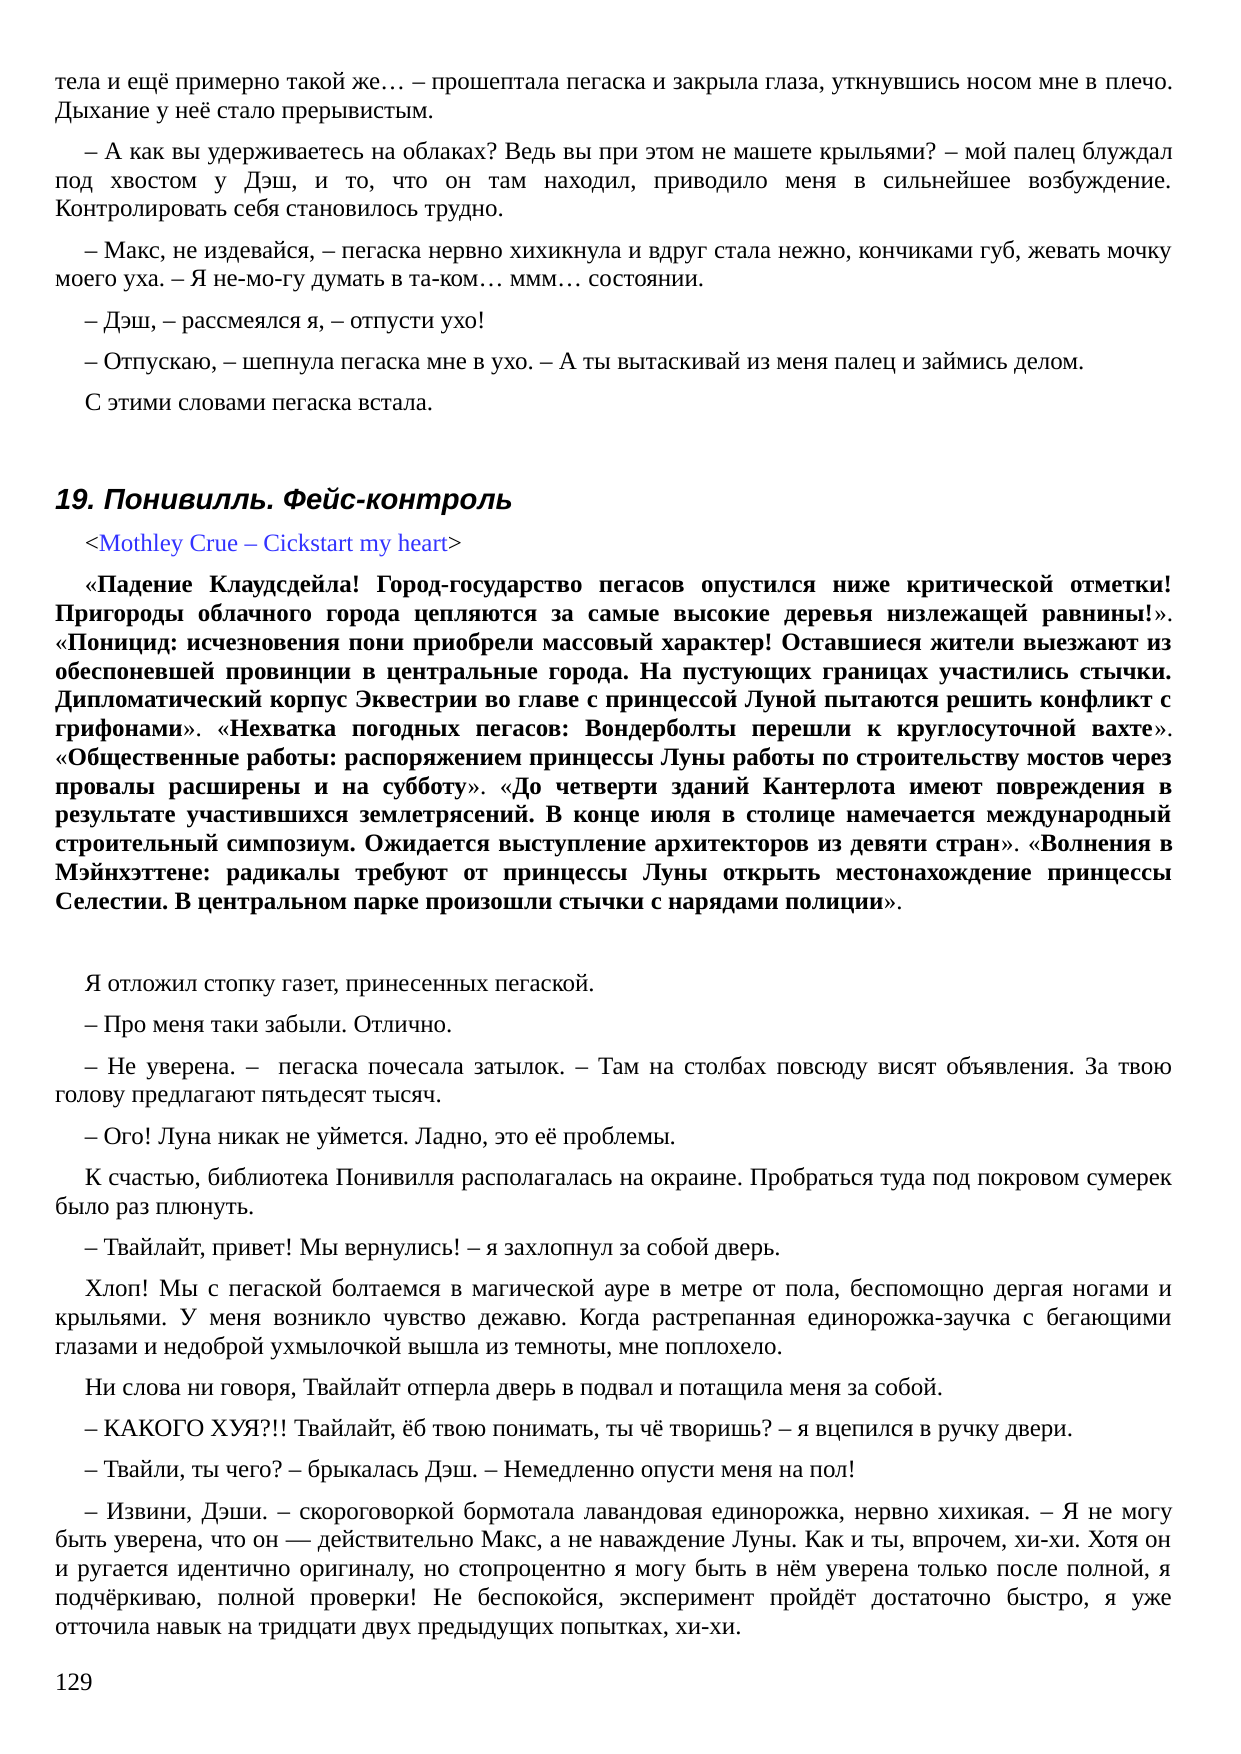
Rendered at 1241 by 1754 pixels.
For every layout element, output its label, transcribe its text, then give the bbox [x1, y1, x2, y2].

text – Твайли, ты чего? – брыкалась Дэш. – Немедленно опусти меня на пол! [55, 1454, 1173, 1483]
text – КАКОГО ХУЯ?!! Твайлайт, ёб твою понимать, ты чё творишь? – я вцепился в ручку двери. [55, 1413, 1173, 1442]
text – Извини, Дэши. – скороговоркой бормотала лавандовая единорожка, нервно хихикая. – Я не могу быть уверена, что он — действительно Макс, а не наваждение Луны. Как и ты, впрочем, хи-хи. Хотя он и ругается идентично оригиналу, но стопроцентно я могу быть в нём уверена только после полной, я подчёркиваю, полной проверки! Не беспокойся, эксперимент пройдёт достаточно быстро, я уже отточила навык на тридцати двух предыдущих попытках, хи-хи. [55, 1496, 1173, 1639]
text – Отпускаю, – шепнула пегаска мне в ухо. – А ты вытаскивай из меня палец и займись делом. [55, 346, 1173, 375]
text – Ого! Луна никак не уймется. Ладно, это её проблемы. [55, 1121, 1173, 1149]
text Я отложил стопку газет, принесенных пегаской. [55, 968, 1173, 997]
text – Твайлайт, привет! Мы вернулись! – я захлопнул за собой дверь. [55, 1232, 1173, 1261]
text – Не уверена. – пегаска почесала затылок. – Там на столбах повсюду висят объявления. За твою голову предлагают пятьдесят тысяч. [55, 1051, 1173, 1108]
text «Падение Клаудсдейла! Город-государство пегасов опустился ниже критической отметки! Пригороды облачного города цепляются за самые высокие деревья низлежащей равнины!». «Поницид: исчезновения пони приобрели массовый характер! Оставшиеся жители выезжают из обеспоневшей провинции в центральные города. На пустующих границах участились стычки. Дипломатический корпус Эквестрии во главе с принцессой Луной пытаются решить конфликт с грифонами». «Нехватка погодных пегасов: Вондерболты перешли к круглосуточной вахте». «Общественные работы: распоряжением принцессы Луны работы по строительству мостов через провалы расширены и на субботу». «До четверти зданий Кантерлота имеют повреждения в результате участившихся землетрясений. В конце июля в столице намечается международный строительный симпозиум. Ожидается выступление архитекторов из девяти стран». «Волнения в Мэйнхэттене: радикалы требуют от принцессы Луны открыть местонахождение принцессы Селестии. В центральном парке произошли стычки с нарядами полиции». [55, 569, 1173, 914]
text К счастью, библиотека Понивилля располагалась на окраине. Пробраться туда под покровом сумерек было раз плюнуть. [55, 1162, 1173, 1219]
subtitle 19. Понивилль. Фейс-контроль [55, 482, 1173, 516]
text тела и ещё примерно такой же… – прошептала пегаска и закрыла глаза, уткнувшись носом мне в плечо. Дыхание у неё стало прерывистым. [55, 66, 1173, 123]
text – А как вы удерживаетесь на облаках? Ведь вы при этом не машете крыльями? – мой палец блуждал под хвостом у Дэш, и то, что он там находил, приводило меня в сильнейшее возбуждение. Контролировать себя становилось трудно. [55, 136, 1173, 222]
text – Дэш, – рассмеялся я, – отпусти ухо! [55, 305, 1173, 333]
text <Mothley Crue – Cickstart my heart> [55, 528, 1173, 557]
text – Про меня таки забыли. Отлично. [55, 1009, 1173, 1038]
text – Макс, не издевайся, – пегаска нервно хихикнула и вдруг стала нежно, кончиками губ, жевать мочку моего уха. – Я не-мо-гу думать в та-ком… ммм… состоянии. [55, 235, 1173, 292]
text Хлоп! Мы с пегаской болтаемся в магической ауре в метре от пола, беспомощно дергая ногами и крыльями. У меня возникло чувство дежавю. Когда растрепанная единорожка-заучка с бегающими глазами и недоброй ухмылочкой вышла из темноты, мне поплохело. [55, 1273, 1173, 1359]
text С этими словами пегаска встала. [55, 387, 1173, 416]
text Ни слова ни говоря, Твайлайт отперла дверь в подвал и потащила меня за собой. [55, 1372, 1173, 1401]
